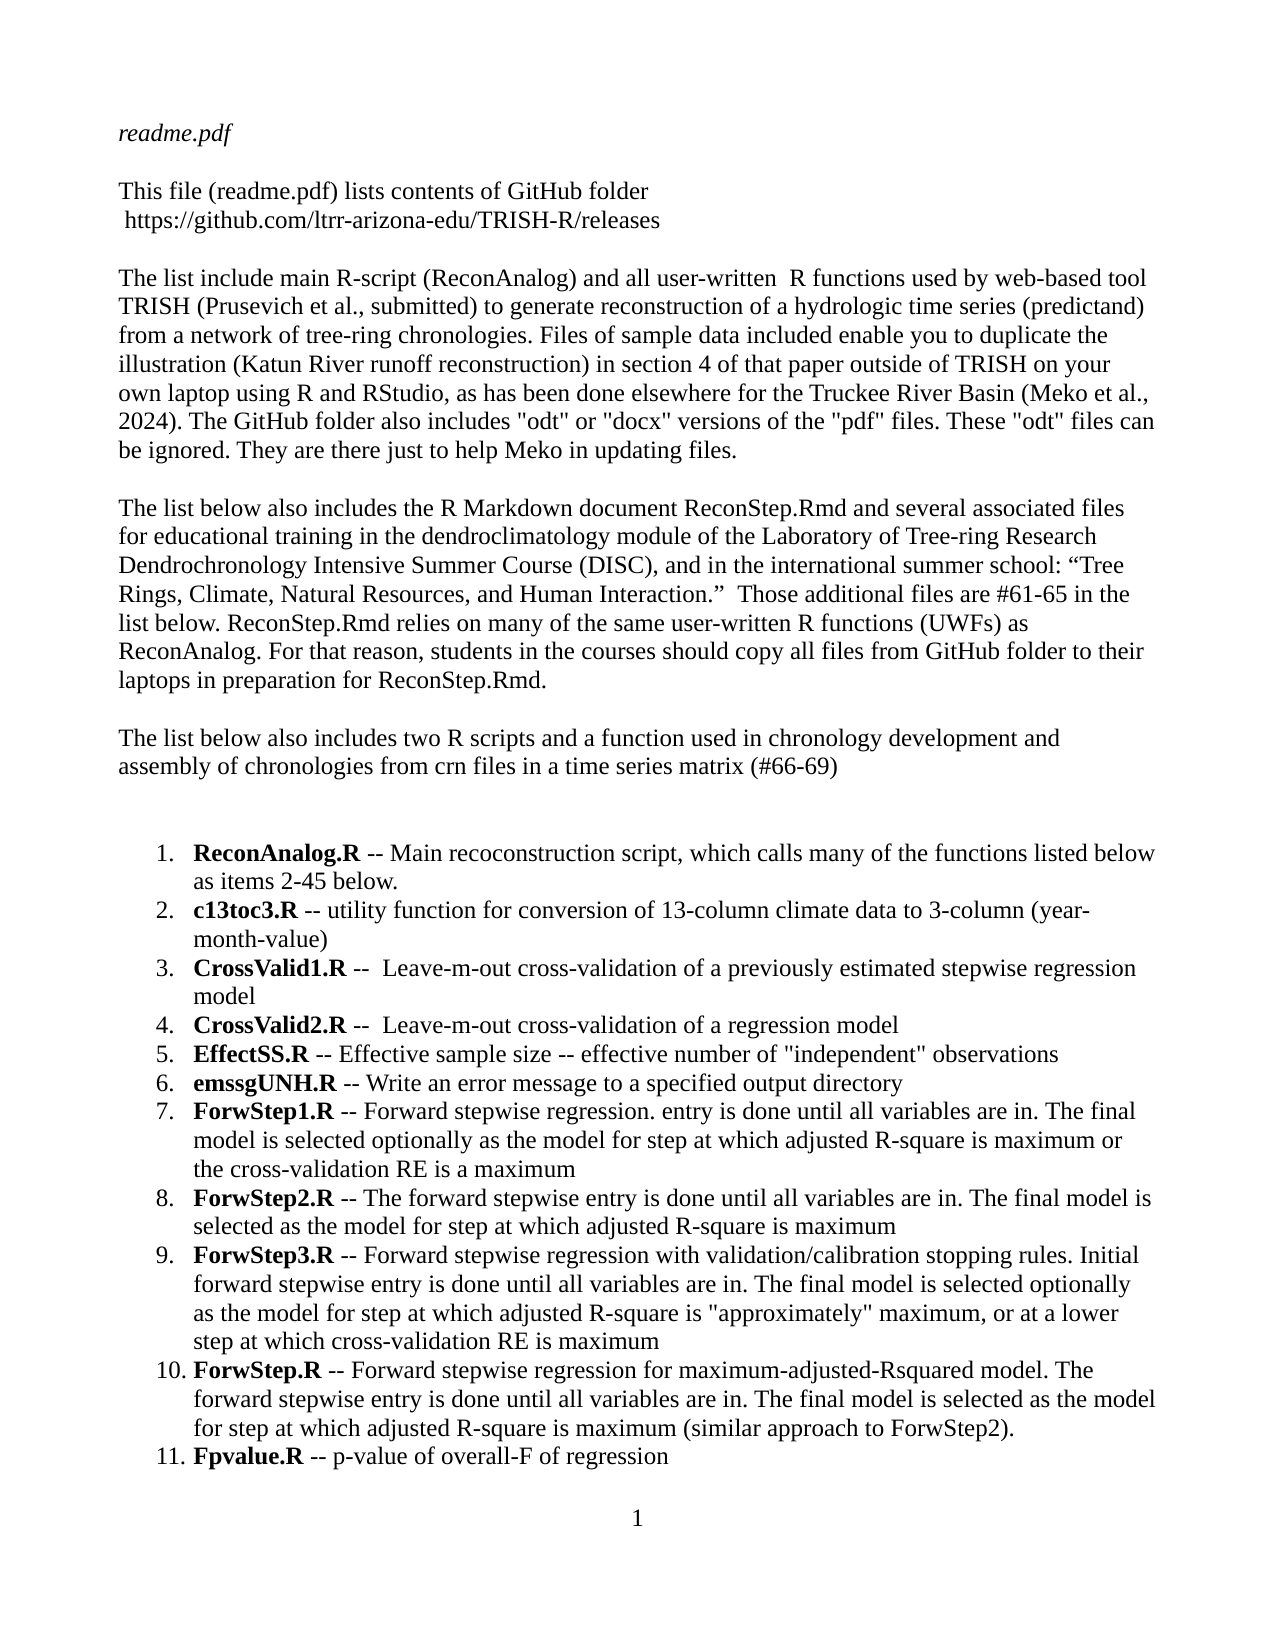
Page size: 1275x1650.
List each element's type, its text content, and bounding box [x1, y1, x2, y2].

text The list below also includes two R scripts and a function used in chronology development and assembly of chronologies from crn files in a time series matrix (#66-69) [118, 723, 1157, 780]
text The list below also includes the R Markdown document ReconStep.Rmd and several associated files for educational training in the dendroclimatology module of the Laboratory of Tree-ring Research Dendrochronology Intensive Summer Course (DISC), and in the international summer school: “Tree Rings, Climate, Natural Resources, and Human Interaction.” Those additional files are #61-65 in the list below. ReconStep.Rmd relies on many of the same user-written R functions (UWFs) as ReconAnalog. For that reason, students in the courses should copy all files from GitHub folder to their laptops in preparation for ReconStep.Rmd. [118, 493, 1157, 694]
list Fpvalue.R -- p-value of overall-F of regression [156, 1441, 1157, 1470]
text This file (readme.pdf) lists contents of GitHub folder [118, 176, 1157, 205]
text https://github.com/ltrr-arizona-edu/TRISH-R/releases [118, 205, 1157, 234]
list CrossValid2.R -- Leave-m-out cross-validation of a regression model [156, 1010, 1157, 1039]
list c13toc3.R -- utility function for conversion of 13-column climate data to 3-column (year-month-value) [156, 895, 1157, 953]
list CrossValid1.R -- Leave-m-out cross-validation of a previously estimated stepwise regression model [156, 953, 1157, 1010]
list ForwStep2.R -- The forward stepwise entry is done until all variables are in. The final model is selected as the model for step at which adjusted R-square is maximum [156, 1183, 1157, 1240]
list ForwStep3.R -- Forward stepwise regression with validation/calibration stopping rules. Initial forward stepwise entry is done until all variables are in. The final model is selected optionally as the model for step at which adjusted R-square is "approximately" maximum, or at a lower step at which cross-validation RE is maximum [156, 1240, 1157, 1355]
list ForwStep.R -- Forward stepwise regression for maximum-adjusted-Rsquared model. The forward stepwise entry is done until all variables are in. The final model is selected as the model for step at which adjusted R-square is maximum (similar approach to ForwStep2). [156, 1355, 1157, 1441]
list emssgUNH.R -- Write an error message to a specified output directory [156, 1068, 1157, 1096]
list EffectSS.R -- Effective sample size -- effective number of "independent" observations [156, 1039, 1157, 1068]
list ForwStep1.R -- Forward stepwise regression. entry is done until all variables are in. The final model is selected optionally as the model for step at which adjusted R-square is maximum or the cross-validation RE is a maximum [156, 1096, 1157, 1183]
text The list include main R-script (ReconAnalog) and all user-written R functions used by web-based tool TRISH (Prusevich et al., submitted) to generate reconstruction of a hydrologic time series (predictand) from a network of tree-ring chronologies. Files of sample data included enable you to duplicate the illustration (Katun River runoff reconstruction) in section 4 of that paper outside of TRISH on your own laptop using R and RStudio, as has been done elsewhere for the Truckee River Basin (Meko et al., 2024). The GitHub folder also includes "odt" or "docx" versions of the "pdf" files. These "odt" files can be ignored. They are there just to help Meko in updating files. [118, 263, 1157, 464]
list ReconAnalog.R -- Main recoconstruction script, which calls many of the functions listed below as items 2-45 below. [156, 838, 1157, 895]
